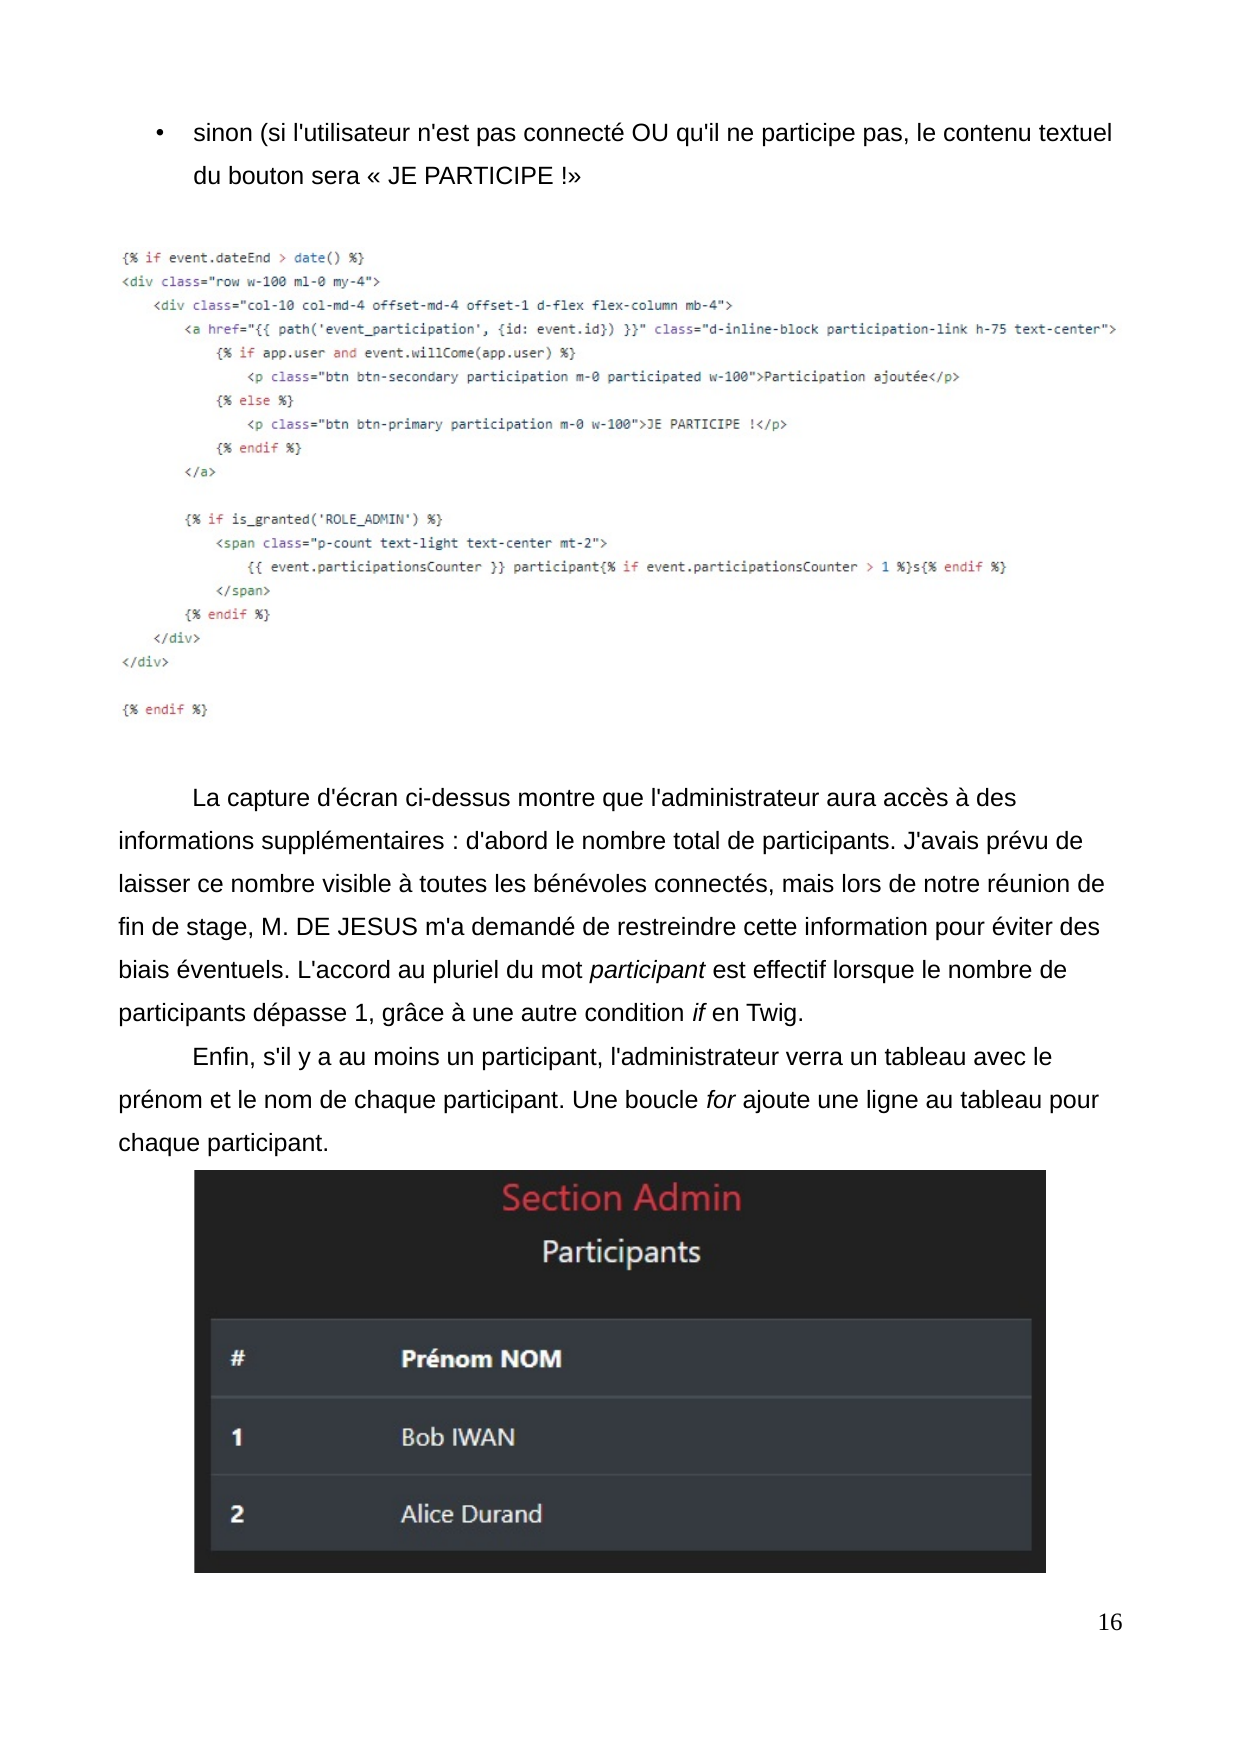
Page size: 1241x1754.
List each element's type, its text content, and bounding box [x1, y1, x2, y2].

picture [194, 1170, 1046, 1573]
text Enfin, s'il y a au moins un participant, l'administrateur verra un tableau avec le prénom et le nom de chaque participant. Une boucle for ajoute une ligne au tableau pour chaque participant. [118, 1041, 1122, 1156]
picture [118, 247, 1123, 726]
list sinon (si l'utilisateur n'est pas connecté OU qu'il ne participe pas, le contenu textuel du bouton sera « JE PARTICIPE !» [156, 118, 1122, 190]
text La capture d'écran ci-dessus montre que l'administrateur aura accès à des informations supplémentaires : d'abord le nombre total de participants. J'avais prévu de laisser ce nombre visible à toutes les bénévoles connectés, mais lors de notre réunion de fin de stage, M. DE JESUS m'a demandé de restreindre cette information pour éviter des biais éventuels. L'accord au pluriel du mot participant est effectif lorsque le nombre de participants dépasse 1, grâce à une autre condition if en Twig. [118, 783, 1122, 1027]
